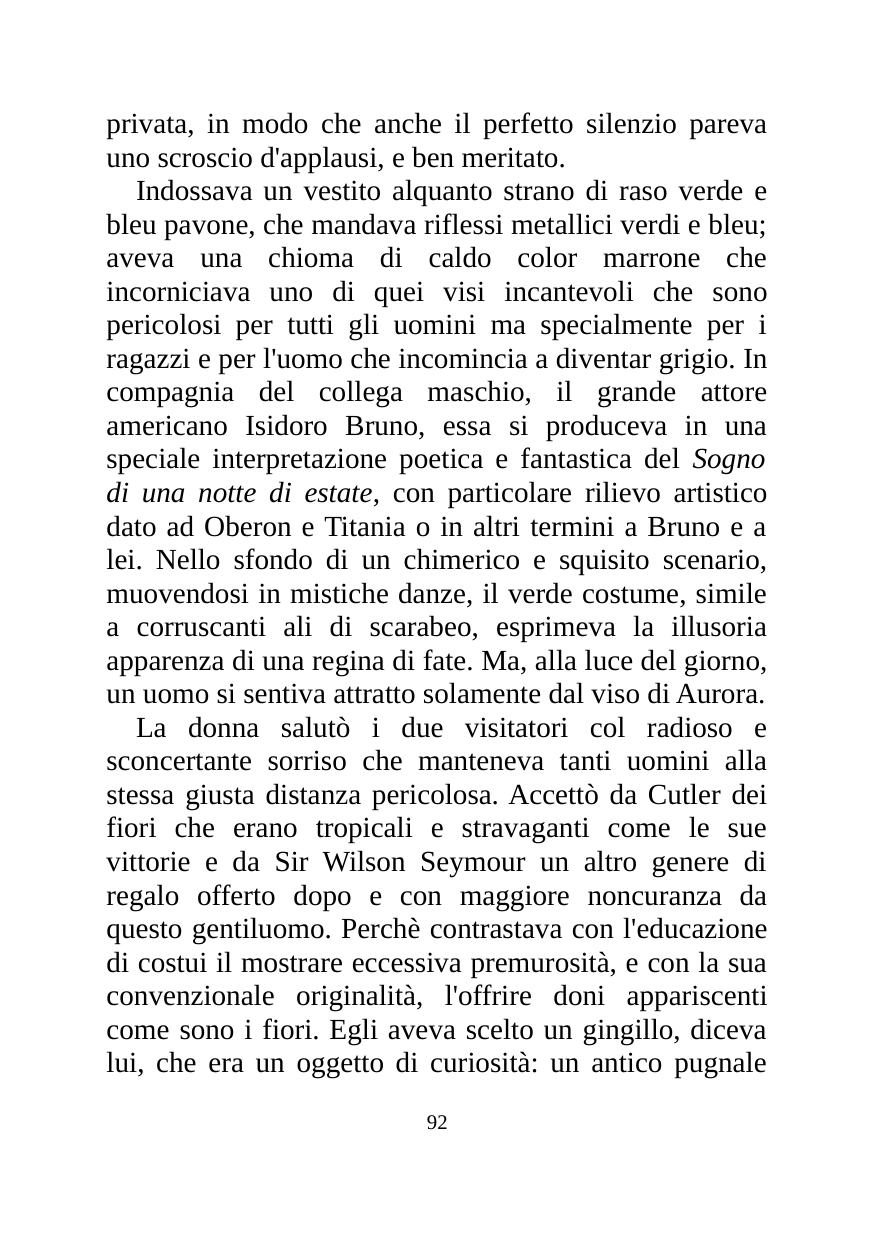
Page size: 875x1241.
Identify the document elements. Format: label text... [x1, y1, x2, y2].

text privata, in modo che anche il perfetto silenzio pareva uno scroscio d'applausi, e ben meritato. [106, 106, 768, 173]
text La donna salutò i due visitatori col radioso e sconcertante sorriso che manteneva tanti uomini alla stessa giusta distanza pericolosa. Accettò da Cutler dei fiori che erano tropicali e stravaganti come le sue vittorie e da Sir Wilson Seymour un altro genere di regalo offerto dopo e con maggiore noncuranza da questo gentiluomo. Perchè contrastava con l'educazione di costui il mostrare eccessiva premurosità, e con la sua convenzionale originalità, l'offrire doni appariscenti come sono i fiori. Egli aveva scelto un gingillo, diceva lui, che era un oggetto di curiosità: un antico pugnale [106, 710, 768, 1079]
text Indossava un vestito alquanto strano di raso verde e bleu pavone, che mandava riflessi metallici verdi e bleu; aveva una chioma di caldo color marrone che incorniciava uno di quei visi incantevoli che sono pericolosi per tutti gli uomini ma specialmente per i ragazzi e per l'uomo che incomincia a diventar grigio. In compagnia del collega maschio, il grande attore americano Isidoro Bruno, essa si produceva in una speciale interpretazione poetica e fantastica del Sogno di una notte di estate, con particolare rilievo artistico dato ad Oberon e Titania o in altri termini a Bruno e a lei. Nello sfondo di un chimerico e squisito scenario, muovendosi in mistiche danze, il verde costume, simile a corruscanti ali di scarabeo, esprimeva la illusoria apparenza di una regina di fate. Ma, alla luce del giorno, un uomo si sentiva attratto solamente dal viso di Aurora. [106, 173, 768, 710]
